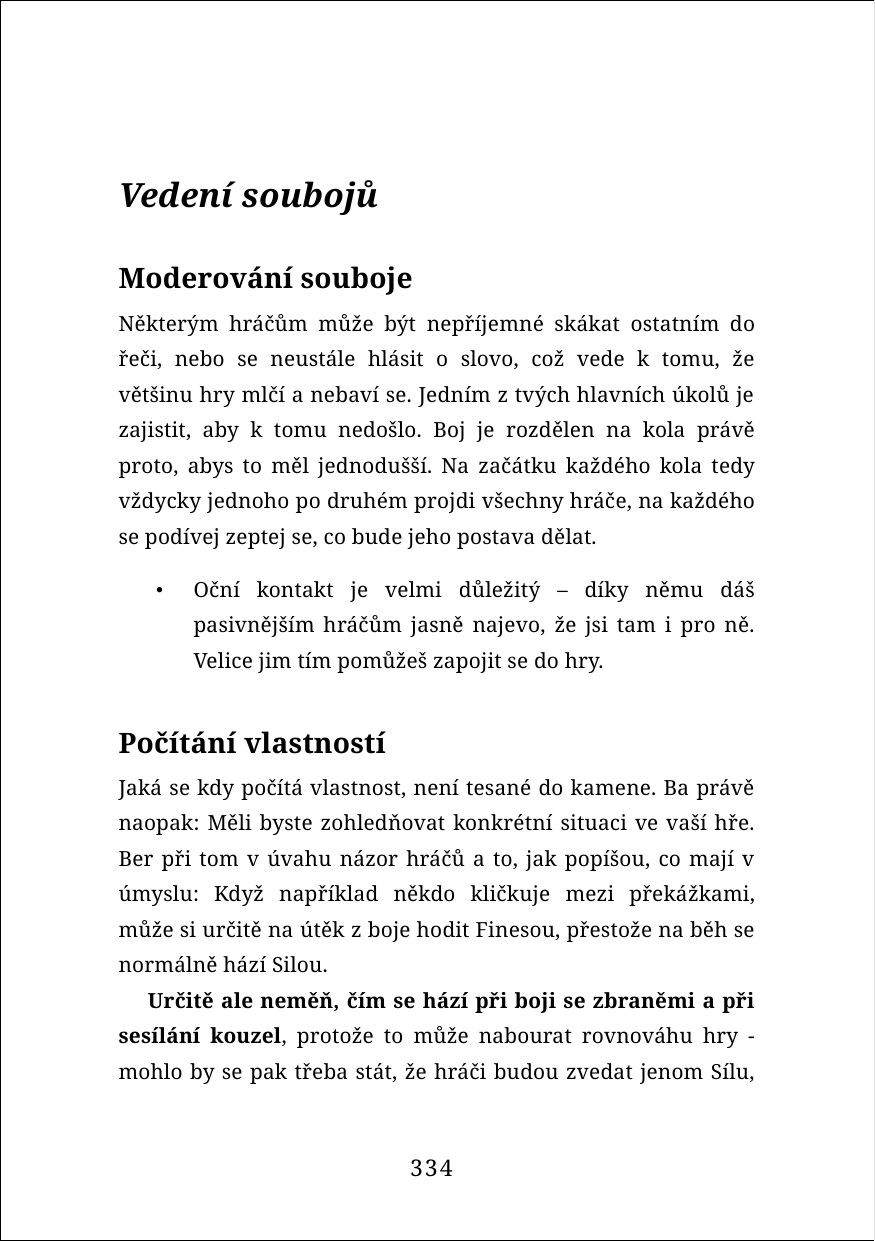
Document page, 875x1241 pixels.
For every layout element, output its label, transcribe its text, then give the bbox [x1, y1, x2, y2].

list Oční kontakt je velmi důležitý – díky němu dáš pasivnějším hráčům jasně najevo, že jsi tam i pro ně. Velice jim tím pomůžeš zapojit se do hry. [156, 575, 756, 674]
subtitle Vedení soubojů [118, 172, 756, 217]
subtitle Moderování souboje [118, 258, 756, 297]
text Jaká se kdy počítá vlastnost, není tesané do kamene. Ba právě naopak: Měli byste zohledňovat konkrétní situaci ve vaší hře. Ber při tom v úvahu názor hráčů a to, jak popíšou, co mají v úmyslu: Když například někdo kličkuje mezi překážkami, může si určitě na útěk z boje hodit Finesou, přestože na běh se normálně hází Silou. Určitě ale neměň, čím se hází při boji se zbraněmi a při sesílání kouzel, protože to může nabourat rovnováhu hry - mohlo by se pak třeba stát, že hráči budou zvedat jenom Sílu, [118, 773, 756, 1086]
subtitle Počítání vlastností [118, 723, 756, 761]
text Některým hráčům může být nepříjemné skákat ostatním do řeči, nebo se neustále hlásit o slovo, což vede k tomu, že většinu hry mlčí a nebaví se. Jedním z tvých hlavních úkolů je zajistit, aby k tomu nedošlo. Boj je rozdělen na kola právě proto, abys to měl jednodušší. Na začátku každého kola tedy vždycky jednoho po druhém projdi všechny hráče, na každého se podívej zeptej se, co bude jeho postava dělat. [118, 309, 756, 550]
